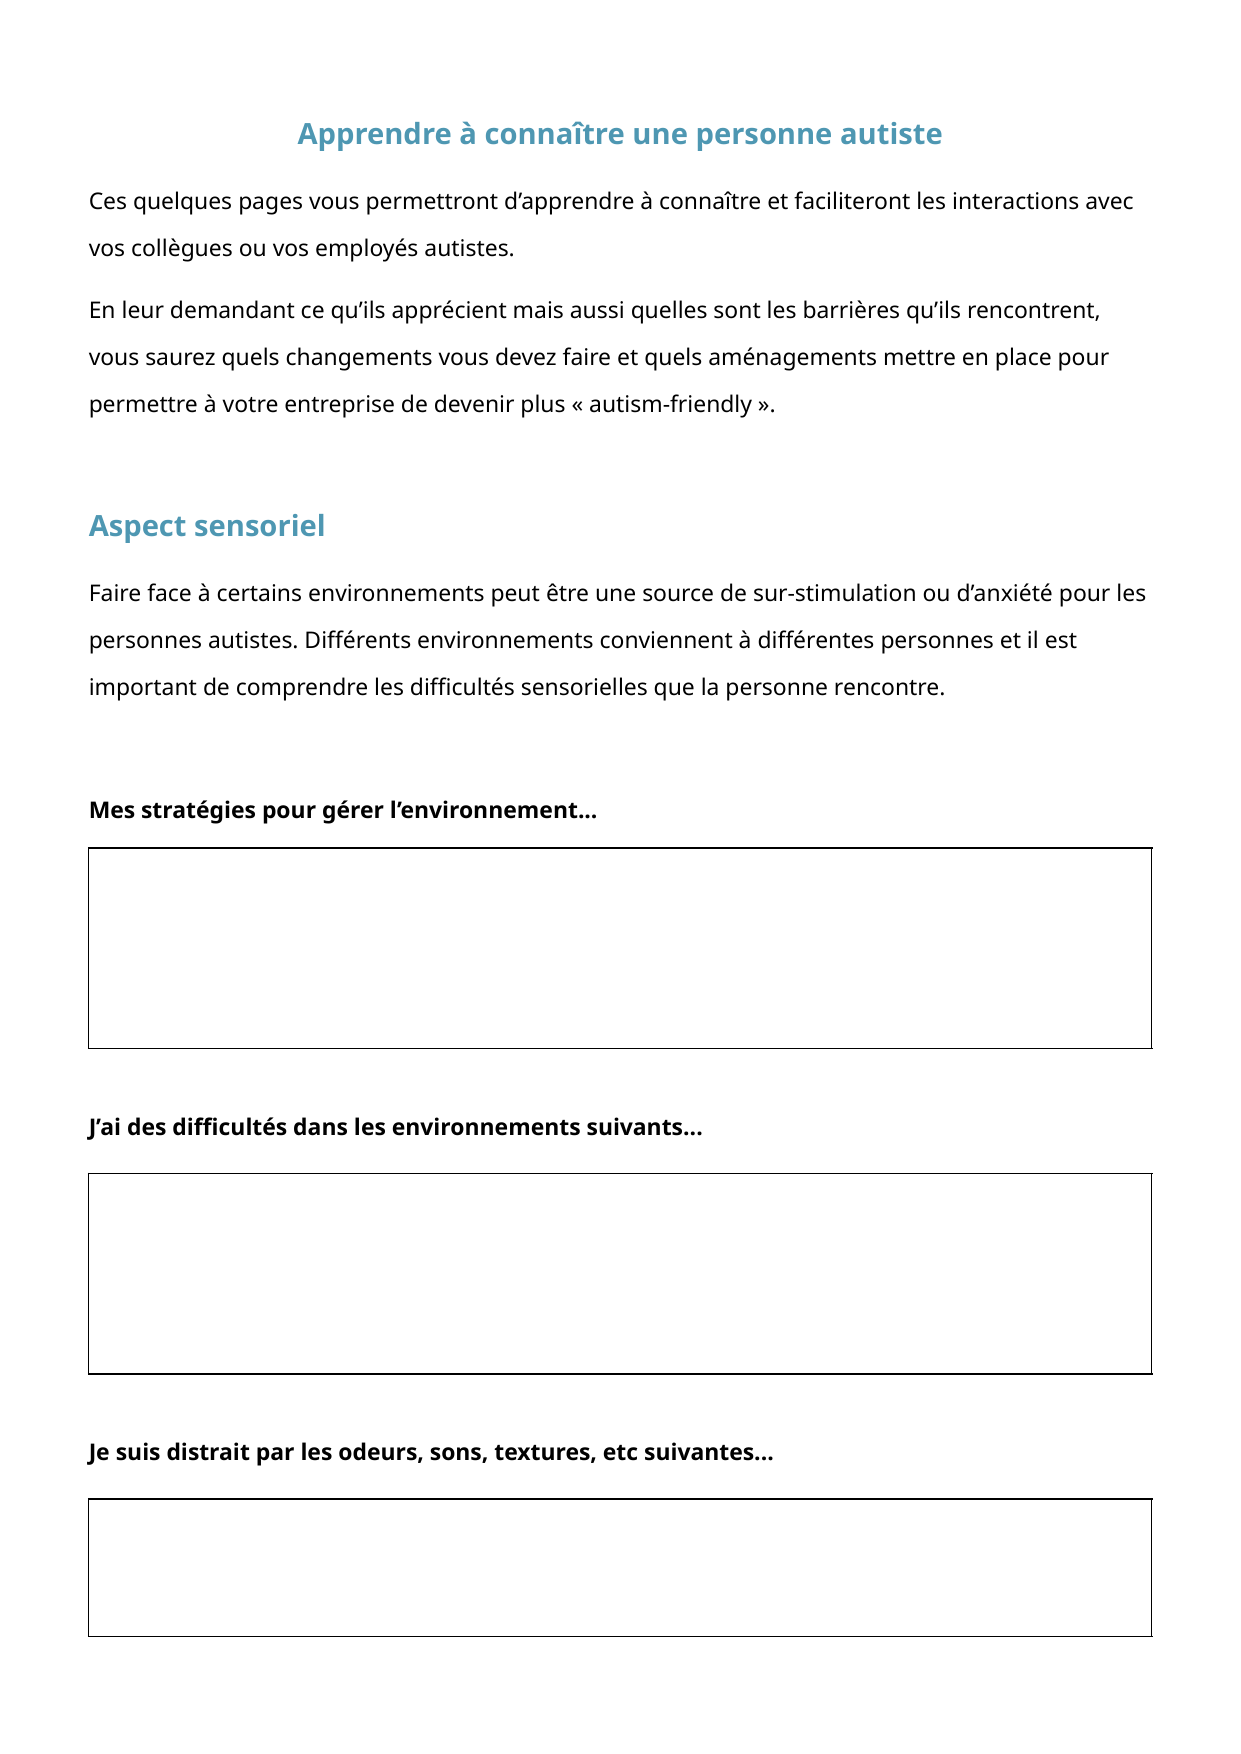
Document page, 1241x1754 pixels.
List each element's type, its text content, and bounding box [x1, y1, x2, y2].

text Je suis distrait par les odeurs, sons, textures, etc suivantes... [88, 1436, 1152, 1467]
text Ces quelques pages vous permettront d’apprendre à connaître et faciliteront les interactions avec vos collègues ou vos employés autistes. [88, 185, 1152, 263]
table_header [89, 849, 1151, 1047]
text En leur demandant ce qu’ils apprécient mais aussi quelles sont les barrières qu’ils rencontrent, vous saurez quels changements vous devez faire et quels aménagements mettre en place pour permettre à votre entreprise de devenir plus « autism-friendly ». [88, 294, 1152, 419]
table_header [89, 1500, 1151, 1636]
subtitle Aspect sensoriel [88, 505, 1152, 545]
text J’ai des difficultés dans les environnements suivants... [88, 1111, 1152, 1142]
table_header [89, 1174, 1151, 1373]
subtitle Apprendre à connaître une personne autiste [88, 113, 1152, 153]
text Faire face à certains environnements peut être une source de sur-stimulation ou d’anxiété pour les personnes autistes. Différents environnements conviennent à différentes personnes et il est important de comprendre les difficultés sensorielles que la personne rencontre. [88, 577, 1152, 702]
text Mes stratégies pour gérer l’environnement... [88, 794, 1152, 825]
